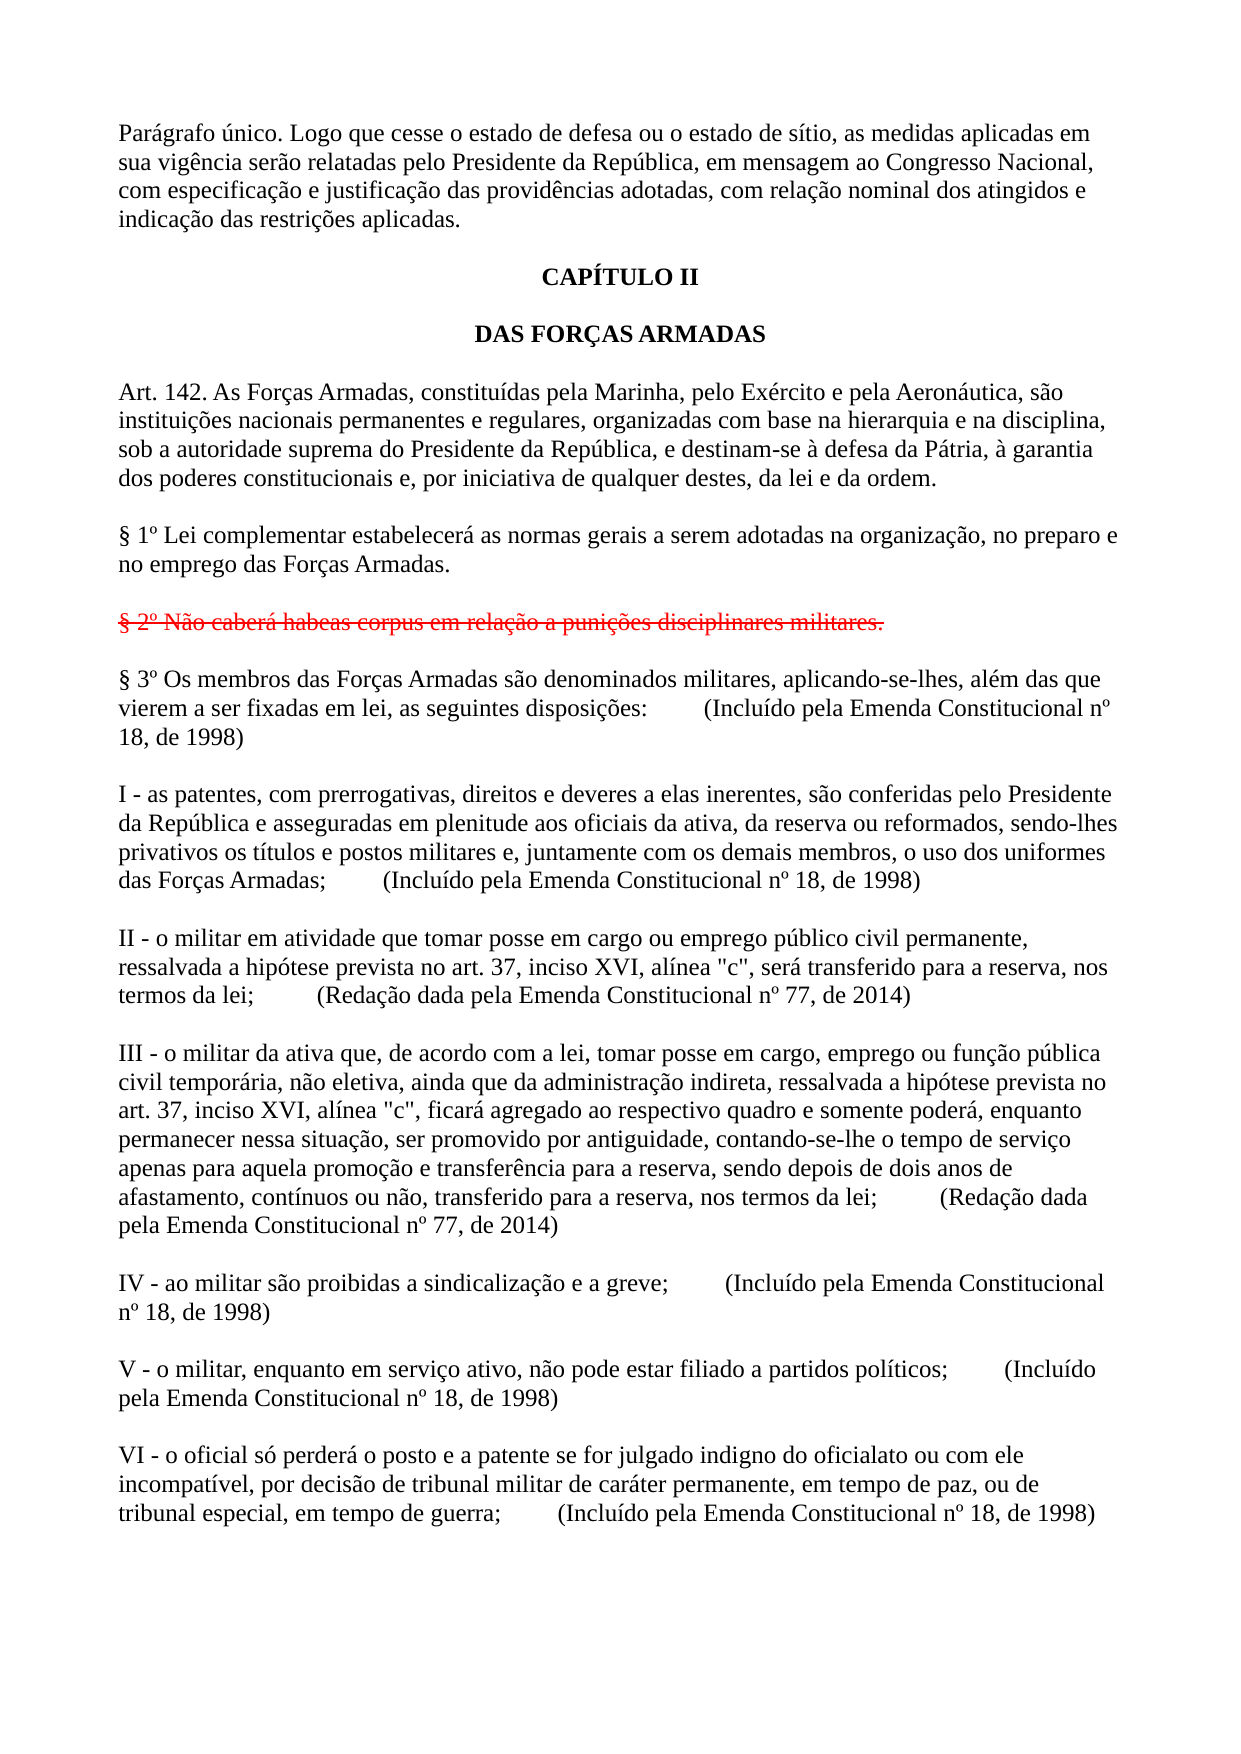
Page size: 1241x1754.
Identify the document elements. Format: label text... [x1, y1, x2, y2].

text § 2º Não caberá habeas corpus em relação a punições disciplinares militares. [118, 607, 1122, 636]
text DAS FORÇAS ARMADAS [118, 319, 1122, 348]
text § 1º Lei complementar estabelecerá as normas gerais a serem adotadas na organização, no preparo e no emprego das Forças Armadas. [118, 521, 1122, 578]
text I - as patentes, com prerrogativas, direitos e deveres a elas inerentes, são conferidas pelo Presidente da República e asseguradas em plenitude aos oficiais da ativa, da reserva ou reformados, sendo-lhes privativos os títulos e postos militares e, juntamente com os demais membros, o uso dos uniformes das Forças Armadas; (Incluído pela Emenda Constitucional nº 18, de 1998) [118, 779, 1122, 894]
text III - o militar da ativa que, de acordo com a lei, tomar posse em cargo, emprego ou função pública civil temporária, não eletiva, ainda que da administração indireta, ressalvada a hipótese prevista no art. 37, inciso XVI, alínea "c", ficará agregado ao respectivo quadro e somente poderá, enquanto permanecer nessa situação, ser promovido por antiguidade, contando-se-lhe o tempo de serviço apenas para aquela promoção e transferência para a reserva, sendo depois de dois anos de afastamento, contínuos ou não, transferido para a reserva, nos termos da lei; (Redação dada pela Emenda Constitucional nº 77, de 2014) [118, 1038, 1122, 1239]
text V - o militar, enquanto em serviço ativo, não pode estar filiado a partidos políticos; (Incluído pela Emenda Constitucional nº 18, de 1998) [118, 1354, 1122, 1412]
text VI - o oficial só perderá o posto e a patente se for julgado indigno do oficialato ou com ele incompatível, por decisão de tribunal militar de caráter permanente, em tempo de paz, ou de tribunal especial, em tempo de guerra; (Incluído pela Emenda Constitucional nº 18, de 1998) [118, 1441, 1122, 1527]
text Art. 142. As Forças Armadas, constituídas pela Marinha, pelo Exército e pela Aeronáutica, são instituições nacionais permanentes e regulares, organizadas com base na hierarquia e na disciplina, sob a autoridade suprema do Presidente da República, e destinam-se à defesa da Pátria, à garantia dos poderes constitucionais e, por iniciativa de qualquer destes, da lei e da ordem. [118, 377, 1122, 492]
text IV - ao militar são proibidas a sindicalização e a greve; (Incluído pela Emenda Constitucional nº 18, de 1998) [118, 1268, 1122, 1326]
text II - o militar em atividade que tomar posse em cargo ou emprego público civil permanente, ressalvada a hipótese prevista no art. 37, inciso XVI, alínea "c", será transferido para a reserva, nos termos da lei; (Redação dada pela Emenda Constitucional nº 77, de 2014) [118, 923, 1122, 1009]
text CAPÍTULO II [118, 262, 1122, 291]
text Parágrafo único. Logo que cesse o estado de defesa ou o estado de sítio, as medidas aplicadas em sua vigência serão relatadas pelo Presidente da República, em mensagem ao Congresso Nacional, com especificação e justificação das providências adotadas, com relação nominal dos atingidos e indicação das restrições aplicadas. [118, 118, 1122, 233]
text § 3º Os membros das Forças Armadas são denominados militares, aplicando-se-lhes, além das que vierem a ser fixadas em lei, as seguintes disposições: (Incluído pela Emenda Constitucional nº 18, de 1998) [118, 664, 1122, 751]
